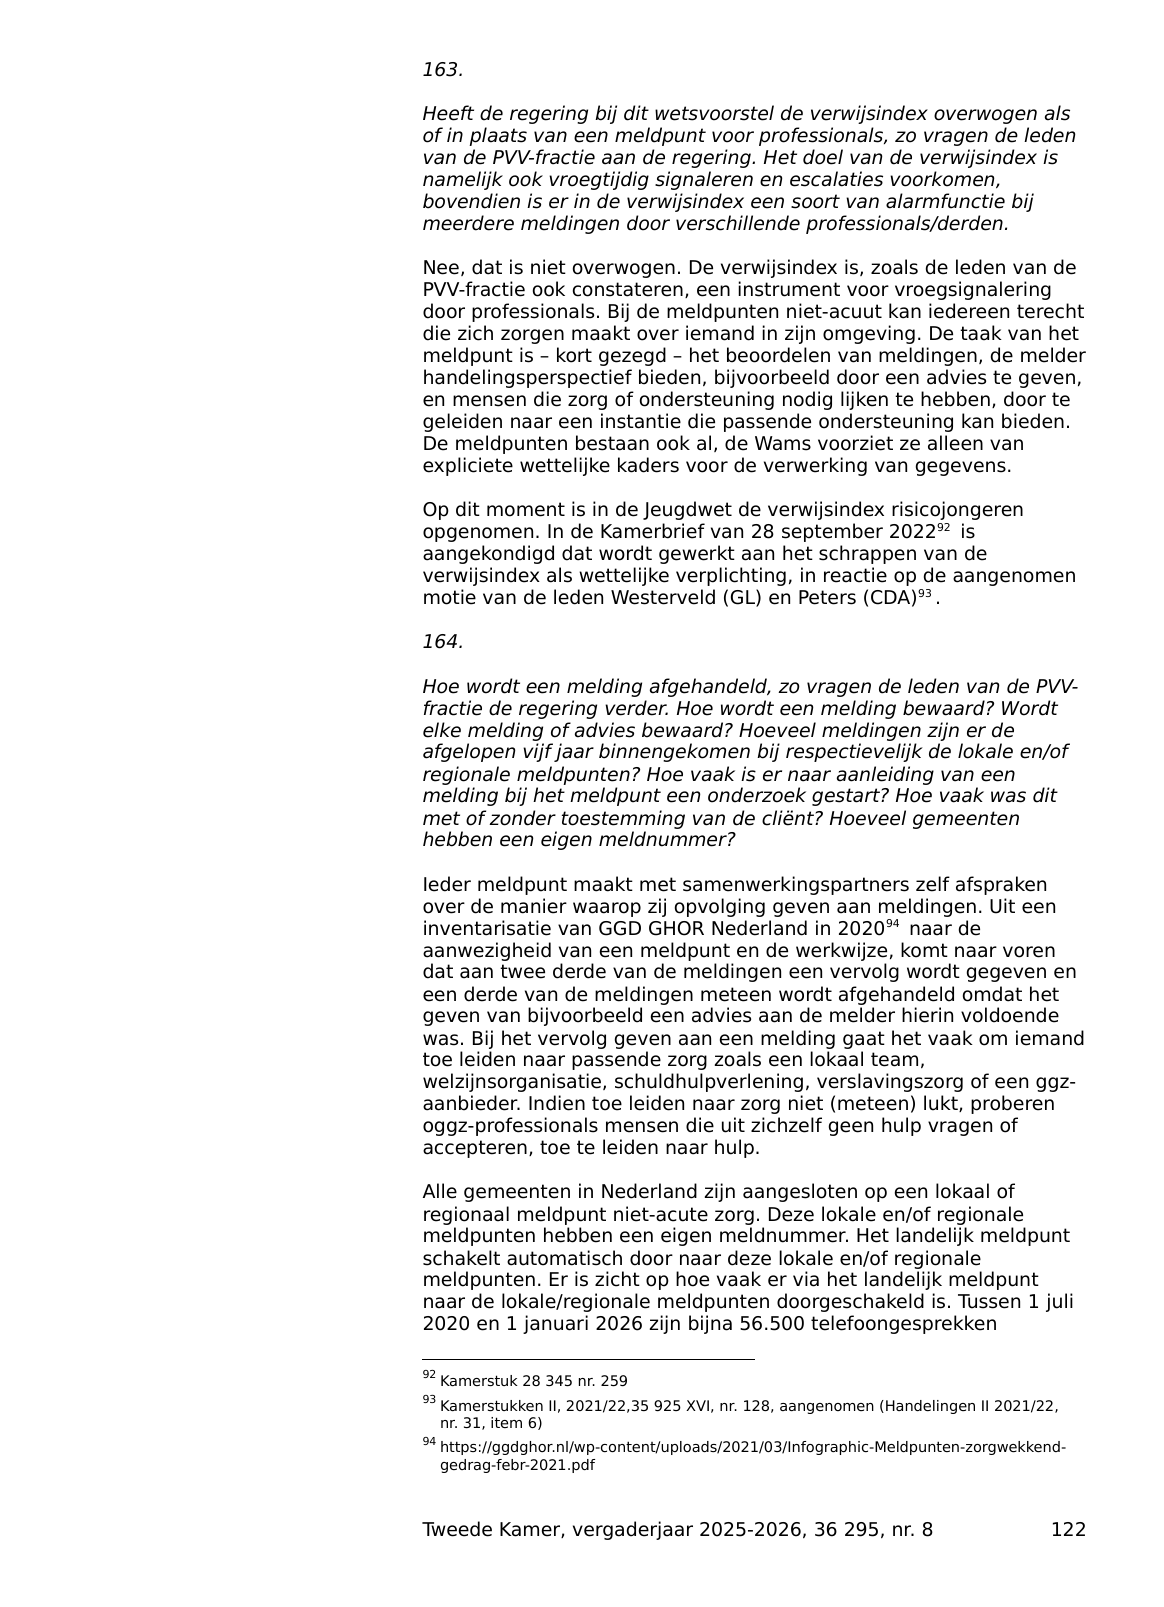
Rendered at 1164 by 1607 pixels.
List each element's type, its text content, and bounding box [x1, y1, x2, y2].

text https://ggdghor.nl/wp-content/uploads/2021/03/Infographic-Meldpunten-zorgwekkend-gedrag-febr-2021.pdf [422, 1435, 1087, 1474]
text Nee, dat is niet overwogen. De verwijsindex is, zoals de leden van de PVV-fractie ook constateren, een instrument voor vroegsignalering door professionals. Bij de meldpunten niet-acuut kan iedereen terecht die zich zorgen maakt over iemand in zijn omgeving. De taak van het meldpunt is – kort gezegd – het beoordelen van meldingen, de melder handelingsperspectief bieden, bijvoorbeeld door een advies te geven, en mensen die zorg of ondersteuning nodig lijken te hebben, door te geleiden naar een instantie die passende ondersteuning kan bieden. De meldpunten bestaan ook al, de Wams voorziet ze alleen van expliciete wettelijke kaders voor de verwerking van gegevens. [422, 257, 1087, 477]
text Heeft de regering bij dit wetsvoorstel de verwijsindex overwogen als of in plaats van een meldpunt voor professionals, zo vragen de leden van de PVV-fractie aan de regering. Het doel van de verwijsindex is namelijk ook vroegtijdig signaleren en escalaties voorkomen, bovendien is er in de verwijsindex een soort van alarmfunctie bij meerdere meldingen door verschillende professionals/derden. [422, 103, 1087, 235]
text Kamerstuk 28 345 nr. 259 [422, 1368, 1087, 1391]
text Op dit moment is in de Jeugdwet de verwijsindex risicojongeren opgenomen. In de Kamerbrief van 28 september 2022 is aangekondigd dat wordt gewerkt aan het schrappen van de verwijsindex als wettelijke verplichting, in reactie op de aangenomen motie van de leden Westerveld (GL) en Peters (CDA). [422, 499, 1087, 609]
text Ieder meldpunt maakt met samenwerkingspartners zelf afspraken over de manier waarop zij opvolging geven aan meldingen. Uit een inventarisatie van GGD GHOR Nederland in 2020 naar de aanwezigheid van een meldpunt en de werkwijze, komt naar voren dat aan twee derde van de meldingen een vervolg wordt gegeven en een derde van de meldingen meteen wordt afgehandeld omdat het geven van bijvoorbeeld een advies aan de melder hierin voldoende was. Bij het vervolg geven aan een melding gaat het vaak om iemand toe leiden naar passende zorg zoals een lokaal team, welzijnsorganisatie, schuldhulpverlening, verslavingszorg of een ggz-aanbieder. Indien toe leiden naar zorg niet (meteen) lukt, proberen oggz-professionals mensen die uit zichzelf geen hulp vragen of accepteren, toe te leiden naar hulp. [422, 873, 1087, 1159]
text Kamerstukken II, 2021/22,35 925 XVI, nr. 128, aangenomen (Handelingen II 2021/22, nr. 31, item 6) [422, 1393, 1087, 1432]
subtitle 164. [422, 631, 1087, 653]
text Alle gemeenten in Nederland zijn aangesloten op een lokaal of regionaal meldpunt niet-acute zorg. Deze lokale en/of regionale meldpunten hebben een eigen meldnummer. Het landelijk meldpunt schakelt automatisch door naar deze lokale en/of regionale meldpunten. Er is zicht op hoe vaak er via het landelijk meldpunt naar de lokale/regionale meldpunten doorgeschakeld is. Tussen 1 juli 2020 en 1 januari 2026 zijn bijna 56.500 telefoongesprekken [422, 1181, 1087, 1335]
subtitle 163. [422, 59, 1087, 81]
text Hoe wordt een melding afgehandeld, zo vragen de leden van de PVV-fractie de regering verder. Hoe wordt een melding bewaard? Wordt elke melding of advies bewaard? Hoeveel meldingen zijn er de afgelopen vijf jaar binnengekomen bij respectievelijk de lokale en/of regionale meldpunten? Hoe vaak is er naar aanleiding van een melding bij het meldpunt een onderzoek gestart? Hoe vaak was dit met of zonder toestemming van de cliënt? Hoeveel gemeenten hebben een eigen meldnummer? [422, 676, 1087, 851]
